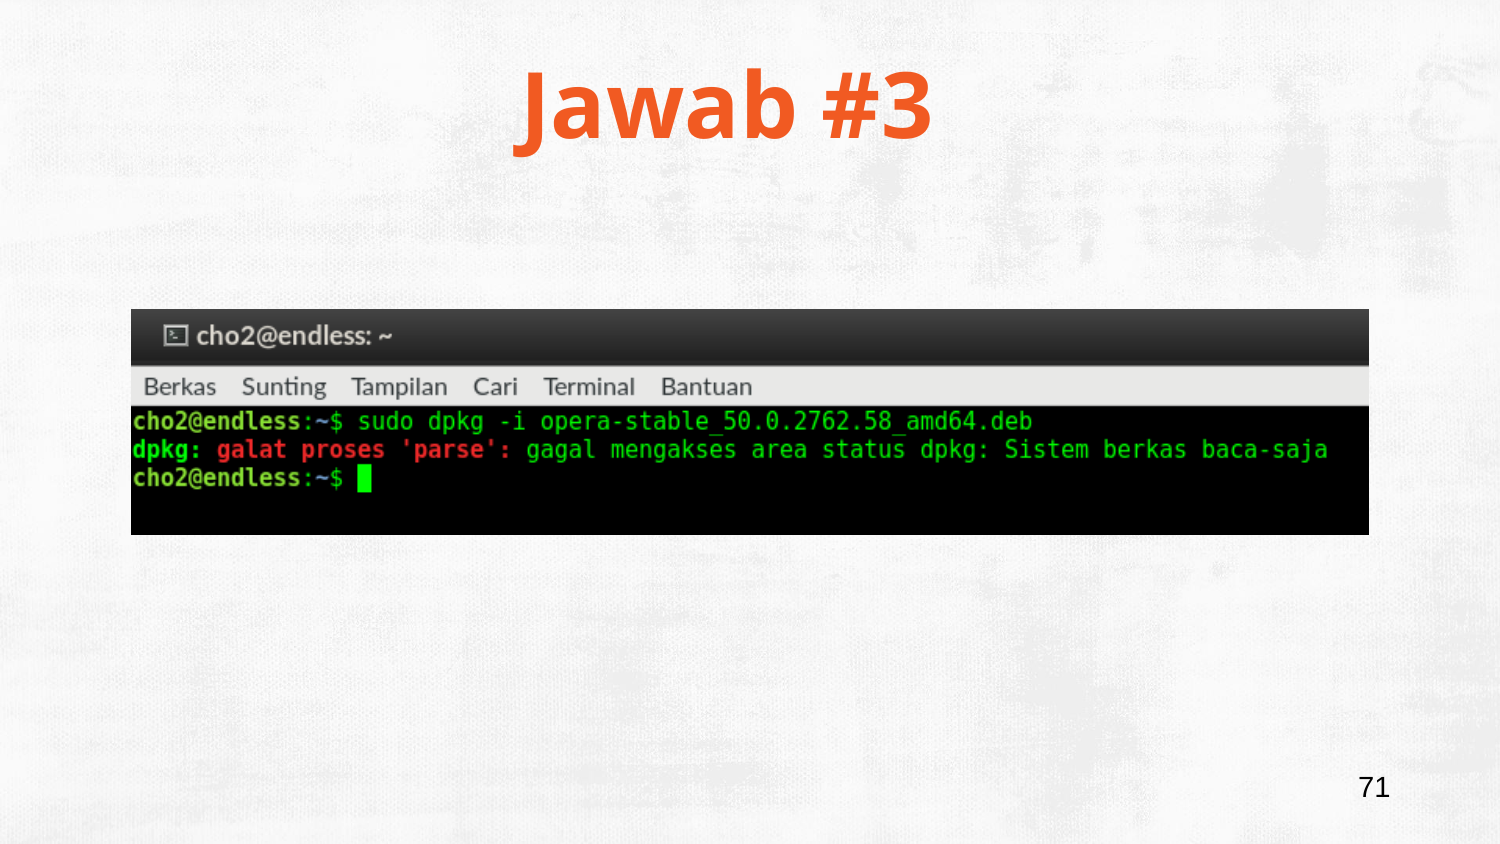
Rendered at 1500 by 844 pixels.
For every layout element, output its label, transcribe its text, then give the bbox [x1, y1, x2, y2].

title Jawab #3 [67, 86, 1388, 337]
slide_number [1343, 753, 1434, 818]
picture [0, 0, 1500, 844]
